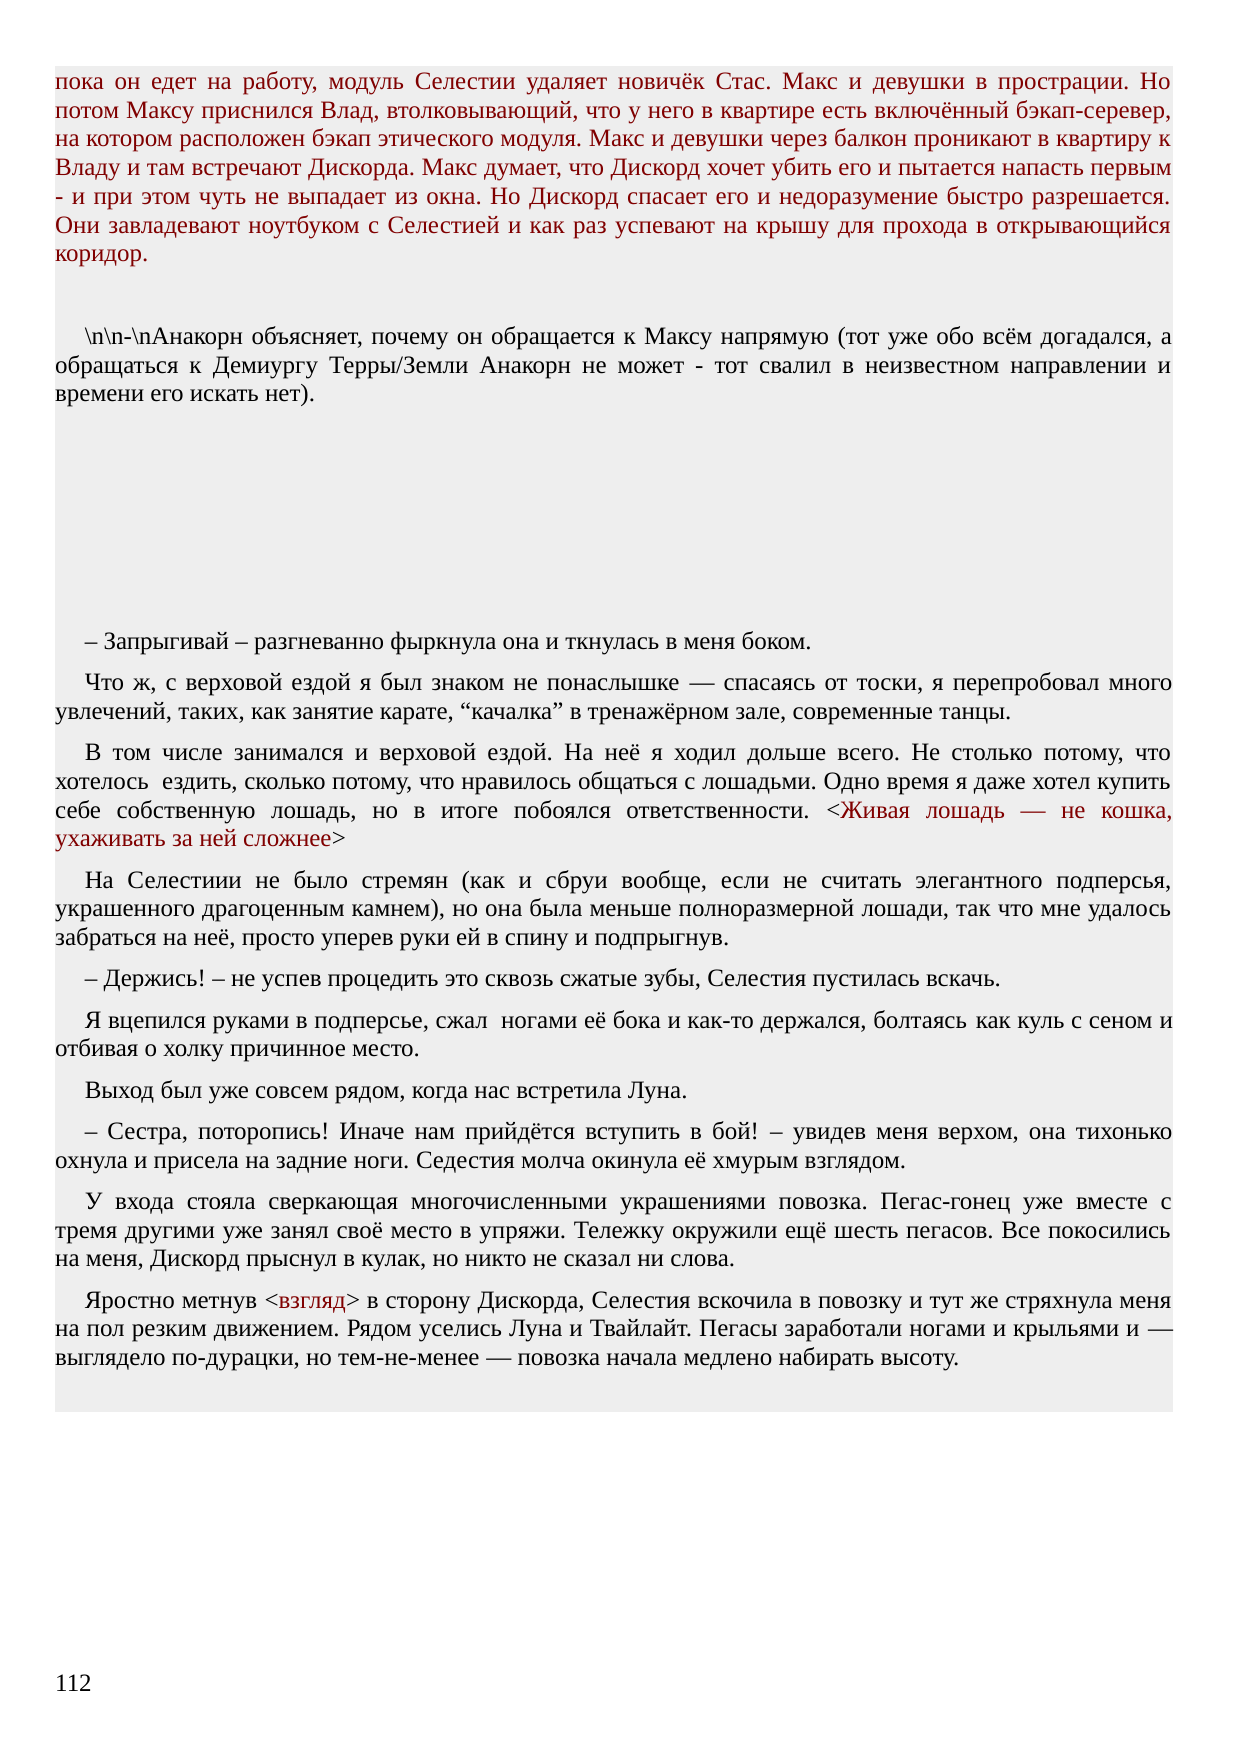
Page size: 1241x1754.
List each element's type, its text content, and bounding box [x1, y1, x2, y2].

text – Сестра, поторопись! Иначе нам прийдётся вступить в бой! – увидев меня верхом, она тихонько охнула и присела на задние ноги. Седестия молча окинула её хмурым взглядом. [55, 1116, 1173, 1173]
text У входа стояла сверкающая многочисленными украшениями повозка. Пегас-гонец уже вместе с тремя другими уже занял своё место в упряжи. Тележку окружили ещё шесть пегасов. Все покосились на меня, Дискорд прыснул в кулак, но никто не сказал ни слова. [55, 1186, 1173, 1272]
text пока он едет на работу, модуль Селестии удаляет новичёк Стас. Макс и девушки в прострации. Но потом Максу приснился Влад, втолковывающий, что у него в квартире есть включённый бэкап-серевер, на котором расположен бэкап этического модуля. Макс и девушки через балкон проникают в квартиру к Владу и там встречают Дискорда. Макс думает, что Дискорд хочет убить его и пытается напасть первым - и при этом чуть не выпадает из окна. Но Дискорд спасает его и недоразумение быстро разрешается. Они завладевают ноутбуком с Селестией и как раз успевают на крышу для прохода в открывающийся коридор. [55, 66, 1173, 267]
text – Запрыгивай – разгневанно фыркнула она и ткнулась в меня боком. [55, 626, 1173, 655]
text – Держись! – не успев процедить это сквозь сжатые зубы, Селестия пустилась вскачь. [55, 963, 1173, 992]
text В том числе занимался и верховой ездой. На неё я ходил дольше всего. Не столько потому, что хотелось ездить, сколько потому, что нравилось общаться с лошадьми. Одно время я даже хотел купить себе собственную лошадь, но в итоге побоялся ответственности. <Живая лошадь — не кошка, ухаживать за ней сложнее> [55, 737, 1173, 852]
text \n\n-\nАнакорн объясняет, почему он обращается к Максу напрямую (тот уже обо всём догадался, а обращаться к Демиургу Терры/Земли Анакорн не может - тот свалил в неизвестном направлении и времени его искать нет). [55, 321, 1173, 407]
text На Селестиии не было стремян (как и сбруи вообще, если не считать элегантного подперсья, украшенного драгоценным камнем), но она была меньше полноразмерной лошади, так что мне удалось забраться на неё, просто уперев руки ей в спину и подпрыгнув. [55, 865, 1173, 951]
text Я вцепился руками в подперсье, сжал ногами её бока и как-то держался, болтаясь как куль с сеном и отбивая о холку причинное место. [55, 1005, 1173, 1062]
text Что ж, с верховой ездой я был знаком не понаслышке — спасаясь от тоски, я перепробовал много увлечений, таких, как занятие карате, “качалка” в тренажёрном зале, современные танцы. [55, 667, 1173, 725]
text Яростно метнув <взгляд> в сторону Дискорда, Селестия вскочила в повозку и тут же стряхнула меня на пол резким движением. Рядом уселись Луна и Твайлайт. Пегасы заработали ногами и крыльями и — выглядело по-дурацки, но тем-не-менее — повозка начала медлено набирать высоту. [55, 1285, 1173, 1371]
text Выход был уже совсем рядом, когда нас встретила Луна. [55, 1075, 1173, 1103]
